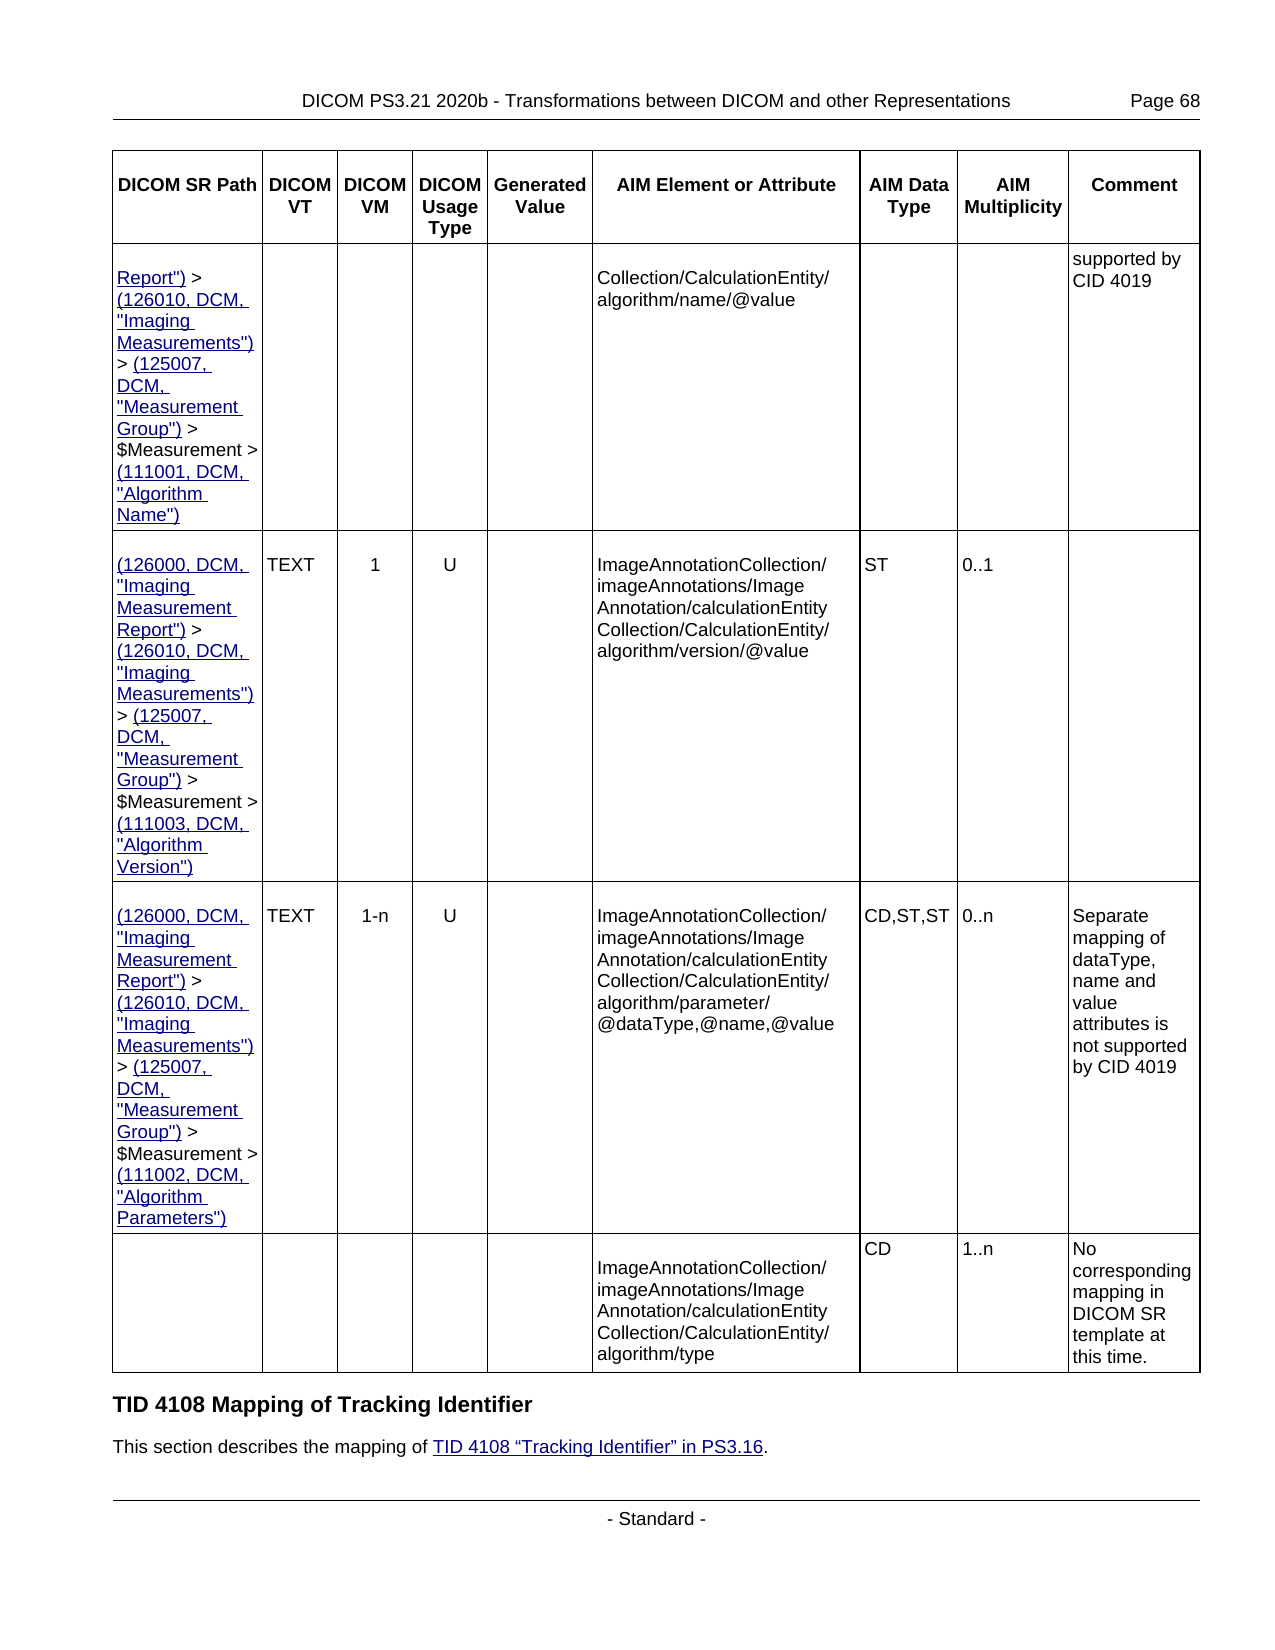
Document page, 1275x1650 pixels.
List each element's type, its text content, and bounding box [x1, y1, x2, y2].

table_cell [1069, 531, 1199, 881]
table_header Generated Value [488, 151, 592, 243]
table_header DICOM VT [263, 151, 337, 243]
table_cell TEXT [263, 531, 337, 881]
table_cell Collection/​CalculationEntity/​algorithm/​name/​@value [593, 244, 859, 530]
table_cell [413, 244, 487, 530]
text TID 4108 Mapping of Tracking Identifier [112, 1391, 1200, 1417]
table_cell TEXT [263, 882, 337, 1233]
table_header AIM Multiplicity [958, 151, 1068, 243]
table_cell [861, 244, 957, 530]
text This section describes the mapping of TID 4108 “Tracking Identifier” in PS3.16. [112, 1436, 1200, 1457]
table_cell [488, 882, 592, 1233]
table_cell 1-n [338, 882, 412, 1233]
table_header Comment [1069, 151, 1199, 243]
table_cell [263, 244, 337, 530]
table_cell (126000, DCM, "Imaging Measurement Report") > (126010, DCM, "Imaging Measurements") > (125007, DCM, "Measurement Group") > $Measurement > (111002, DCM, "Algorithm Parameters") [113, 882, 262, 1233]
table_cell Report") > (126010, DCM, "Imaging Measurements") > (125007, DCM, "Measurement Group") > $Measurement > (111001, DCM, "Algorithm Name") [113, 244, 262, 530]
table_cell Image​Annotation​​Collection/​image​Annotations/​Image​Annotation/​calculation​Entity​Collection/​CalculationEntity/​algorithm/​version/​@value [593, 531, 859, 881]
table_cell [338, 1234, 412, 1372]
table_header DICOM SR Path [113, 151, 262, 243]
table_cell Separate mapping of dataType, name and value attributes is not supported by CID 4019 [1069, 882, 1199, 1233]
table_cell No corresponding mapping in DICOM SR template at this time. [1069, 1234, 1199, 1372]
table_cell [488, 244, 592, 530]
table_cell [338, 244, 412, 530]
table_cell [488, 1234, 592, 1372]
table_header AIM Data Type [861, 151, 957, 243]
table_cell U [413, 882, 487, 1233]
table_cell U [413, 531, 487, 881]
table_cell 0..n [958, 882, 1068, 1233]
table_cell (126000, DCM, "Imaging Measurement Report") > (126010, DCM, "Imaging Measurements") > (125007, DCM, "Measurement Group") > $Measurement > (111003, DCM, "Algorithm Version") [113, 531, 262, 881]
table_cell CD,ST,ST [861, 882, 957, 1233]
table_cell Image​Annotation​​Collection/​image​Annotations/​Image​Annotation/​calculation​Entity​Collection/​CalculationEntity/​algorithm/​parameter/​@dataType,@name,@value [593, 882, 859, 1233]
table_cell Image​Annotation​​Collection/​image​Annotations/​Image​Annotation/​calculation​Entity​Collection/​CalculationEntity/​algorithm/​type [593, 1234, 859, 1372]
table_cell [113, 1234, 262, 1372]
table_cell ST [861, 531, 957, 881]
table_cell 0..1 [958, 531, 1068, 881]
table_cell [413, 1234, 487, 1372]
table_cell 1..n [958, 1234, 1068, 1372]
table_cell CD [861, 1234, 957, 1372]
table_cell supported by CID 4019 [1069, 244, 1199, 530]
table_cell [488, 531, 592, 881]
table_header DICOM VM [338, 151, 412, 243]
table_header AIM Element or Attribute [593, 151, 859, 243]
table_cell [263, 1234, 337, 1372]
table_header DICOM Usage Type [413, 151, 487, 243]
table_cell [958, 244, 1068, 530]
table_cell 1 [338, 531, 412, 881]
